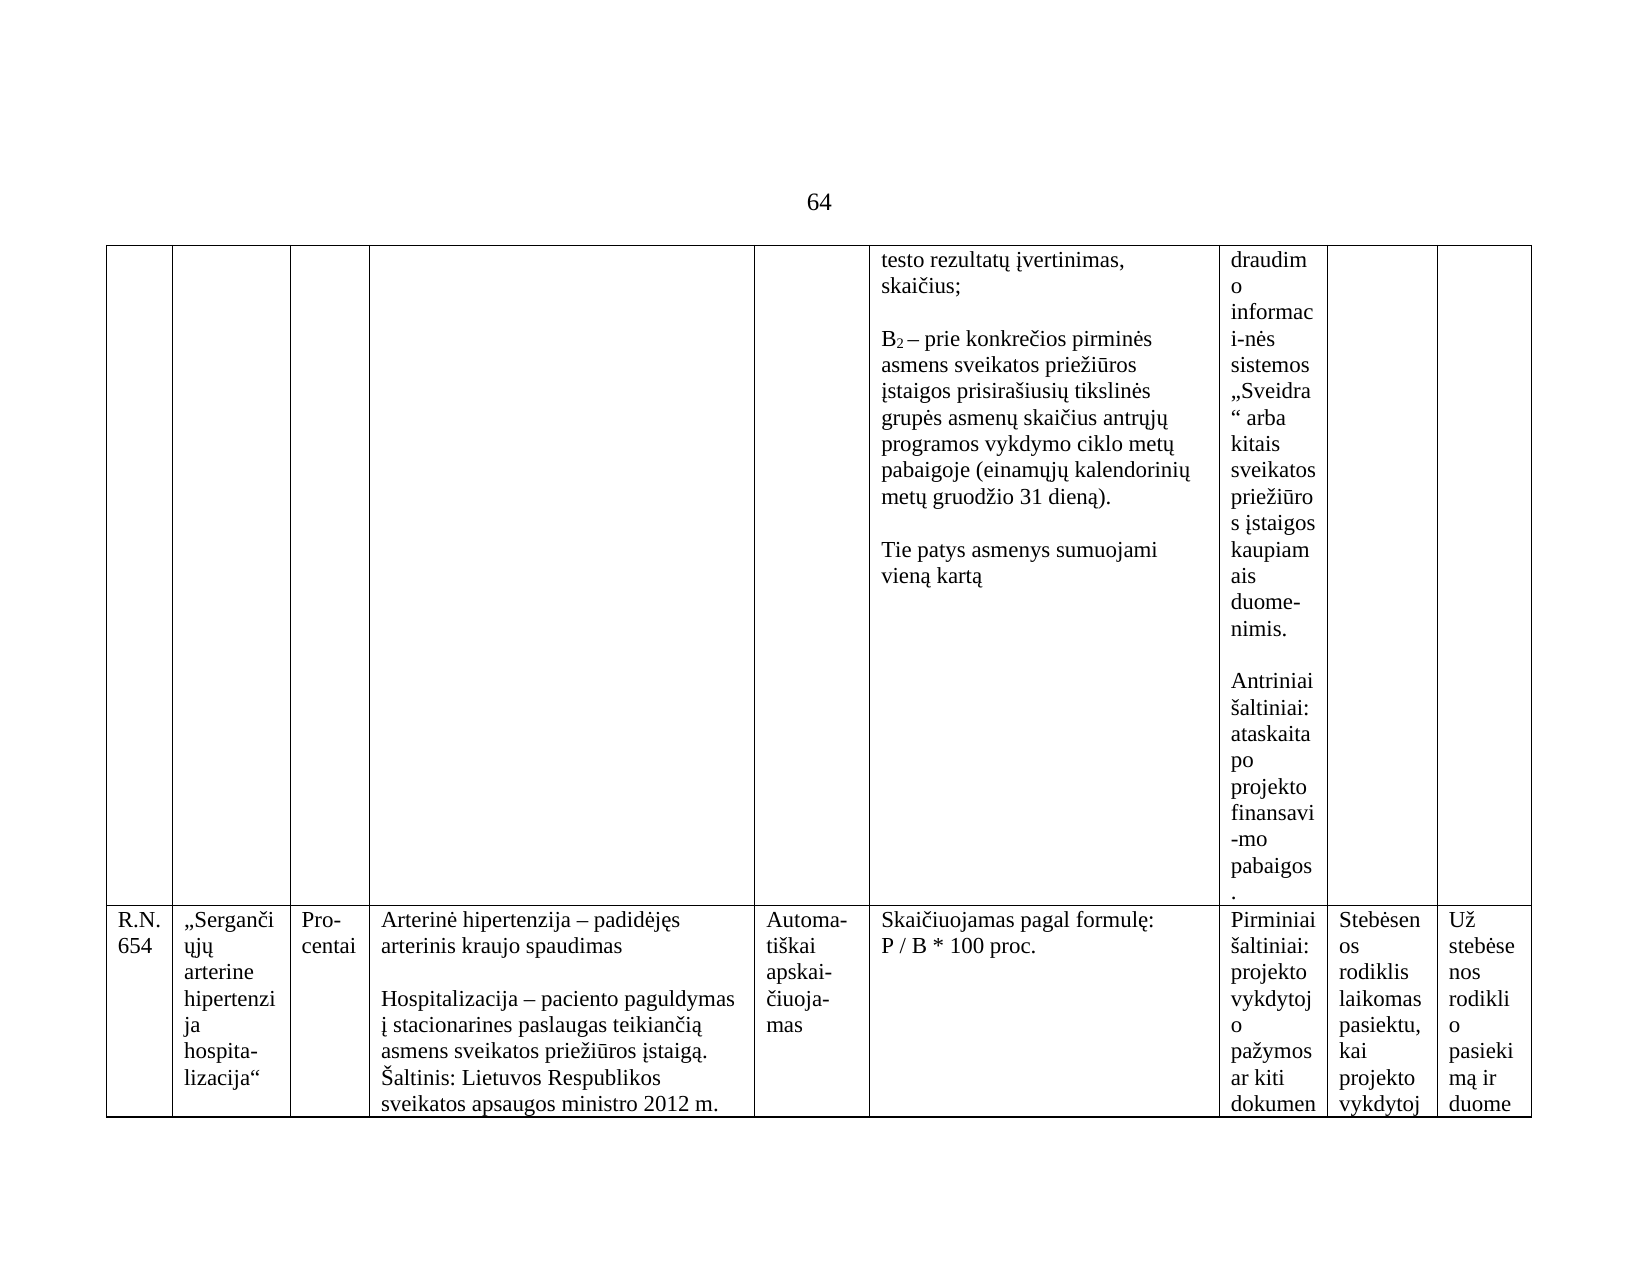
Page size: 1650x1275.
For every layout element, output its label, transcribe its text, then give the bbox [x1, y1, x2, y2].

table_cell [107, 246, 172, 904]
table_cell Arterinė hipertenzija – padidėjęs arterinis kraujo spaudimas Hospitalizacija – paciento paguldymas į stacionarines paslaugas teikiančią asmens sveikatos priežiūros įstaigą. Šaltinis: Lietuvos Respublikos sveikatos apsaugos ministro 2012 m. [370, 906, 754, 1116]
table_cell Pirminiai šaltiniai: projekto vykdytojo pažymos ar kiti dokumen- [1220, 906, 1327, 1116]
table_cell Stebėsenos rodiklis laikomas pasiektu, kai projekto vykdytoj [1328, 906, 1437, 1116]
table_cell [755, 246, 869, 904]
table_cell [173, 246, 290, 904]
table_cell testo rezultatų įvertinimas, skaičius; B2 – prie konkrečios pirminės asmens sveikatos priežiūros įstaigos prisirašiusių tikslinės grupės asmenų skaičius antrųjų programos vykdymo ciklo metų pabaigoje (einamųjų kalendorinių metų gruodžio 31 dieną). Tie patys asmenys sumuojami vieną kartą [870, 246, 1219, 904]
table_cell Automa-tiškai apskai-čiuoja-mas [755, 906, 869, 1116]
table_cell Už stebėsenos rodiklio pasiekimą ir duome [1438, 906, 1531, 1116]
table_cell Pro-centai [291, 906, 369, 1116]
table_cell [291, 246, 369, 904]
table_cell [370, 246, 754, 904]
table_cell „Sergančiųjų arterine hipertenzija hospita-lizacija“ [173, 906, 290, 1116]
table_cell draudimo informaci-nės sistemos „Sveidra“ arba kitais sveikatos priežiūros įstaigos kaupiamais duome-nimis. Antriniai šaltiniai: ataskaita po projekto finansavi-mo pabaigos. [1220, 246, 1327, 904]
table_cell Skaičiuojamas pagal formulę: P / B * 100 proc. [870, 906, 1219, 1116]
table_cell [1438, 246, 1531, 904]
table_cell [1328, 246, 1437, 904]
table_cell R.N.654 [107, 906, 172, 1116]
